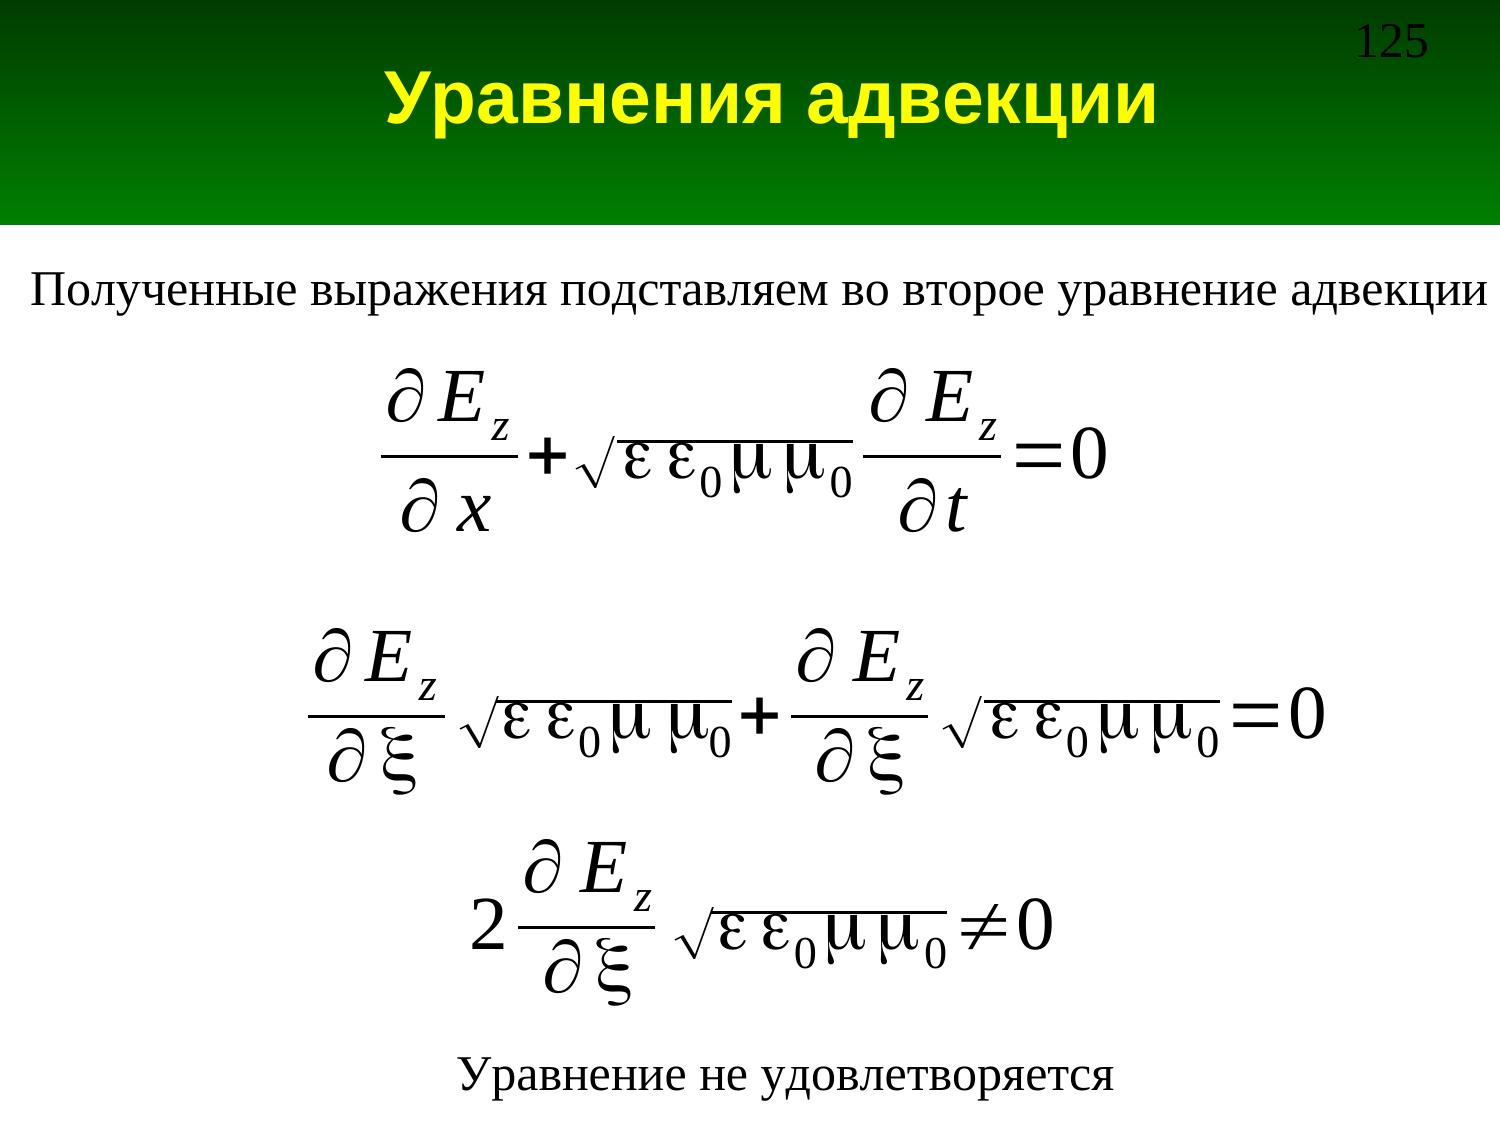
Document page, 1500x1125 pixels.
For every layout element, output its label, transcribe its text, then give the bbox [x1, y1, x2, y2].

title Уравнения адвекции [123, 0, 1399, 192]
chart [283, 614, 1347, 799]
chart [356, 354, 1132, 549]
chart [450, 825, 1075, 1010]
text_box Полученные выражения подставляем во второе уравнение адвекции [15, 248, 1497, 323]
text_box Уравнение не удовлетворяется [441, 1033, 1121, 1109]
